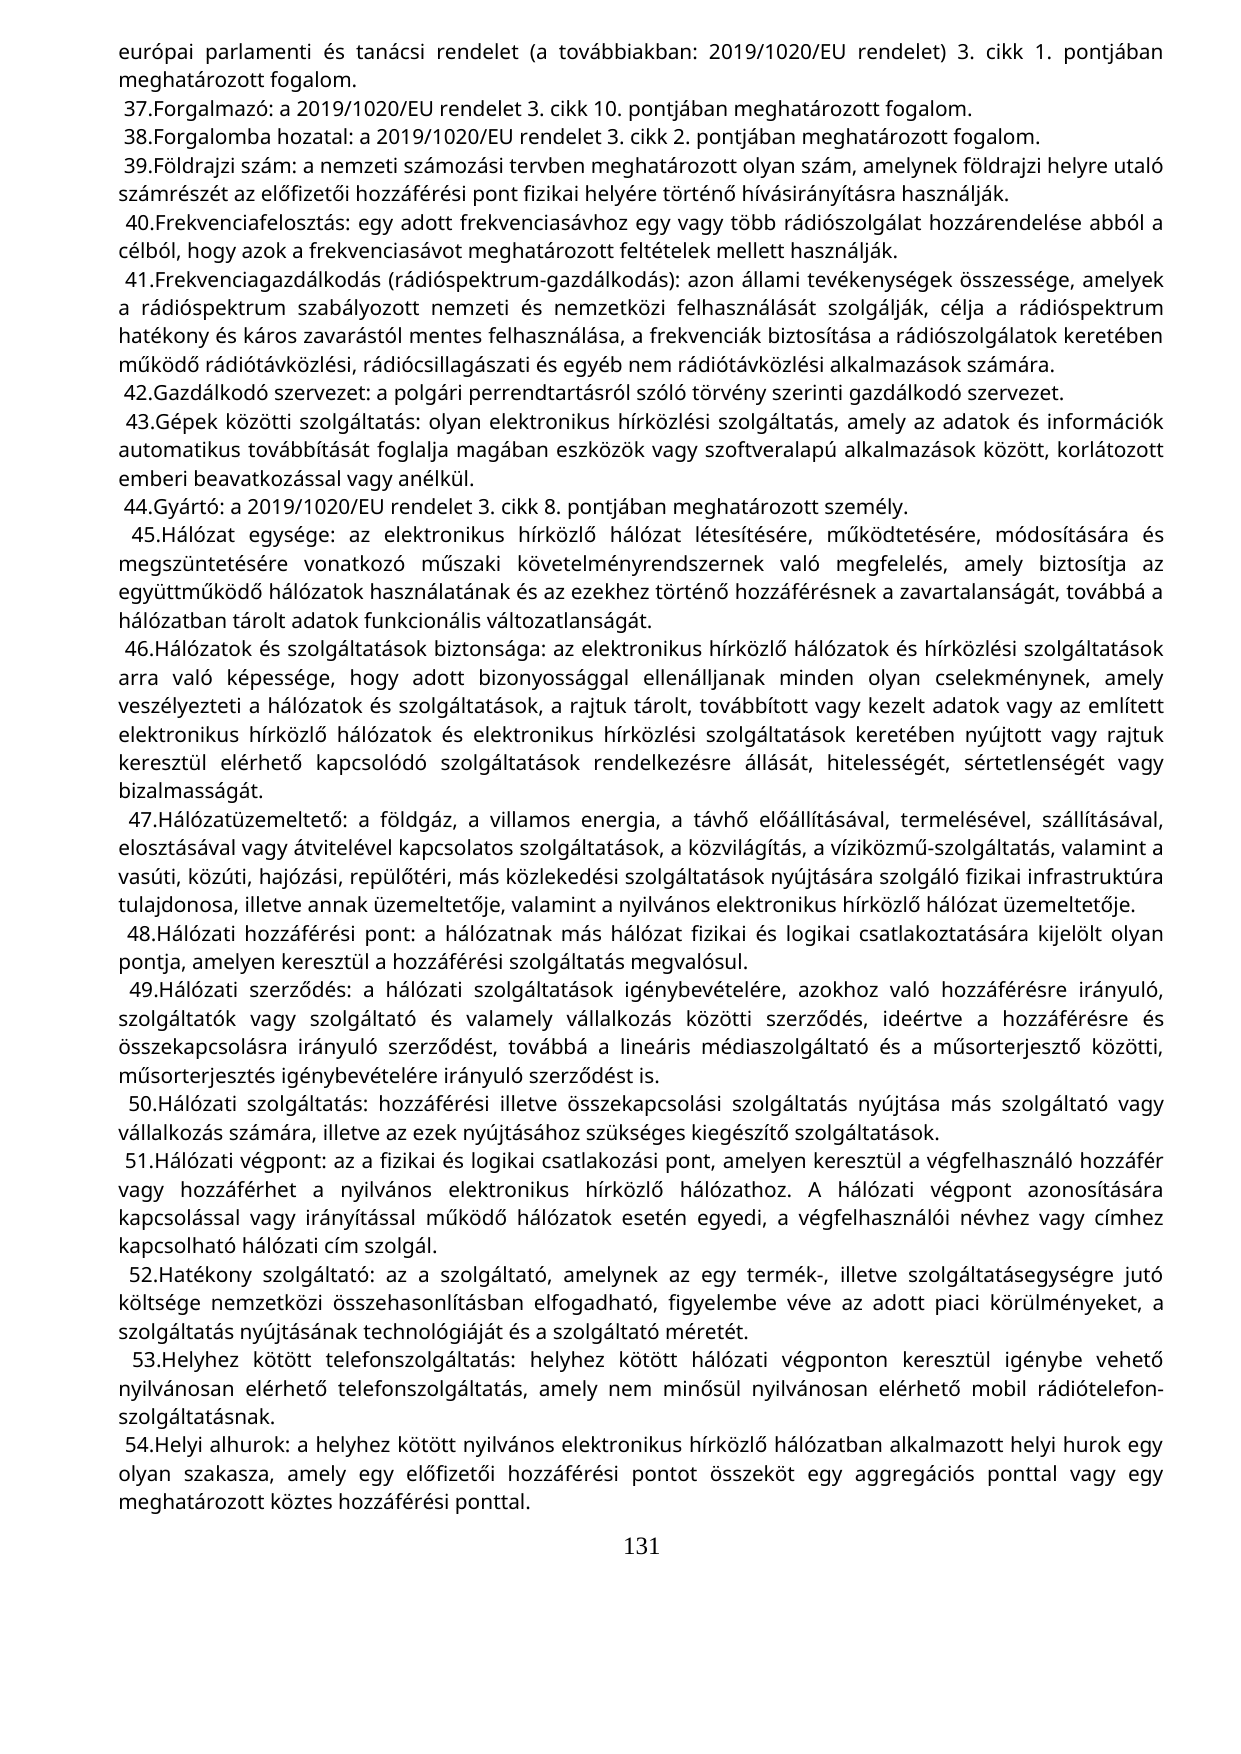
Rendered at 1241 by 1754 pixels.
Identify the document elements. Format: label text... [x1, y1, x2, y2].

text 38.Forgalomba hozatal: a 2019/1020/EU rendelet 3. cikk 2. pontjában meghatározott fogalom. [118, 122, 1165, 151]
text 42.Gazdálkodó szervezet: a polgári perrendtartásról szóló törvény szerinti gazdálkodó szervezet. [118, 378, 1165, 407]
text 43.Gépek közötti szolgáltatás: olyan elektronikus hírközlési szolgáltatás, amely az adatok és információk automatikus továbbítását foglalja magában eszközök vagy szoftveralapú alkalmazások között, korlátozott emberi beavatkozással vagy anélkül. [118, 407, 1165, 492]
text 44.Gyártó: a 2019/1020/EU rendelet 3. cikk 8. pontjában meghatározott személy. [118, 492, 1165, 521]
text 50.Hálózati szolgáltatás: hozzáférési illetve összekapcsolási szolgáltatás nyújtása más szolgáltató vagy vállalkozás számára, illetve az ezek nyújtásához szükséges kiegészítő szolgáltatások. [118, 1089, 1165, 1146]
text 37.Forgalmazó: a 2019/1020/EU rendelet 3. cikk 10. pontjában meghatározott fogalom. [118, 94, 1165, 122]
text 53.Helyhez kötött telefonszolgáltatás: helyhez kötött hálózati végponton keresztül igénybe vehető nyilvánosan elérhető telefonszolgáltatás, amely nem minősül nyilvánosan elérhető mobil rádiótelefon-szolgáltatásnak. [118, 1345, 1165, 1431]
text 41.Frekvenciagazdálkodás (rádióspektrum-gazdálkodás): azon állami tevékenységek összessége, amelyek a rádióspektrum szabályozott nemzeti és nemzetközi felhasználását szolgálják, célja a rádióspektrum hatékony és káros zavarástól mentes felhasználása, a frekvenciák biztosítása a rádiószolgálatok keretében működő rádiótávközlési, rádiócsillagászati és egyéb nem rádiótávközlési alkalmazások számára. [118, 265, 1165, 378]
text 51.Hálózati végpont: az a fizikai és logikai csatlakozási pont, amelyen keresztül a végfelhasználó hozzáfér vagy hozzáférhet a nyilvános elektronikus hírközlő hálózathoz. A hálózati végpont azonosítására kapcsolással vagy irányítással működő hálózatok esetén egyedi, a végfelhasználói névhez vagy címhez kapcsolható hálózati cím szolgál. [118, 1146, 1165, 1260]
text 48.Hálózati hozzáférési pont: a hálózatnak más hálózat fizikai és logikai csatlakoztatására kijelölt olyan pontja, amelyen keresztül a hozzáférési szolgáltatás megvalósul. [118, 919, 1165, 976]
text 46.Hálózatok és szolgáltatások biztonsága: az elektronikus hírközlő hálózatok és hírközlési szolgáltatások arra való képessége, hogy adott bizonyossággal ellenálljanak minden olyan cselekménynek, amely veszélyezteti a hálózatok és szolgáltatások, a rajtuk tárolt, továbbított vagy kezelt adatok vagy az említett elektronikus hírközlő hálózatok és elektronikus hírközlési szolgáltatások keretében nyújtott vagy rajtuk keresztül elérhető kapcsolódó szolgáltatások rendelkezésre állását, hitelességét, sértetlenségét vagy bizalmasságát. [118, 634, 1165, 805]
text 47.Hálózatüzemeltető: a földgáz, a villamos energia, a távhő előállításával, termelésével, szállításával, elosztásával vagy átvitelével kapcsolatos szolgáltatások, a közvilágítás, a víziközmű-szolgáltatás, valamint a vasúti, közúti, hajózási, repülőtéri, más közlekedési szolgáltatások nyújtására szolgáló fizikai infrastruktúra tulajdonosa, illetve annak üzemeltetője, valamint a nyilvános elektronikus hírközlő hálózat üzemeltetője. [118, 805, 1165, 919]
text 40.Frekvenciafelosztás: egy adott frekvenciasávhoz egy vagy több rádiószolgálat hozzárendelése abból a célból, hogy azok a frekvenciasávot meghatározott feltételek mellett használják. [118, 208, 1165, 265]
text 39.Földrajzi szám: a nemzeti számozási tervben meghatározott olyan szám, amelynek földrajzi helyre utaló számrészét az előfizetői hozzáférési pont fizikai helyére történő hívásirányításra használják. [118, 151, 1165, 208]
text 54.Helyi alhurok: a helyhez kötött nyilvános elektronikus hírközlő hálózatban alkalmazott helyi hurok egy olyan szakasza, amely egy előfizetői hozzáférési pontot összeköt egy aggregációs ponttal vagy egy meghatározott köztes hozzáférési ponttal. [118, 1431, 1165, 1516]
text 45.Hálózat egysége: az elektronikus hírközlő hálózat létesítésére, működtetésére, módosítására és megszüntetésére vonatkozó műszaki követelményrendszernek való megfelelés, amely biztosítja az együttműködő hálózatok használatának és az ezekhez történő hozzáférésnek a zavartalanságát, továbbá a hálózatban tárolt adatok funkcionális változatlanságát. [118, 521, 1165, 634]
text 52.Hatékony szolgáltató: az a szolgáltató, amelynek az egy termék-, illetve szolgáltatásegységre jutó költsége nemzetközi összehasonlításban elfogadható, figyelembe véve az adott piaci körülményeket, a szolgáltatás nyújtásának technológiáját és a szolgáltató méretét. [118, 1260, 1165, 1345]
text európai parlamenti és tanácsi rendelet (a továbbiakban: 2019/1020/EU rendelet) 3. cikk 1. pontjában meghatározott fogalom. [118, 37, 1165, 94]
text 49.Hálózati szerződés: a hálózati szolgáltatások igénybevételére, azokhoz való hozzáférésre irányuló, szolgáltatók vagy szolgáltató és valamely vállalkozás közötti szerződés, ideértve a hozzáférésre és összekapcsolásra irányuló szerződést, továbbá a lineáris médiaszolgáltató és a műsorterjesztő közötti, műsorterjesztés igénybevételére irányuló szerződést is. [118, 976, 1165, 1089]
